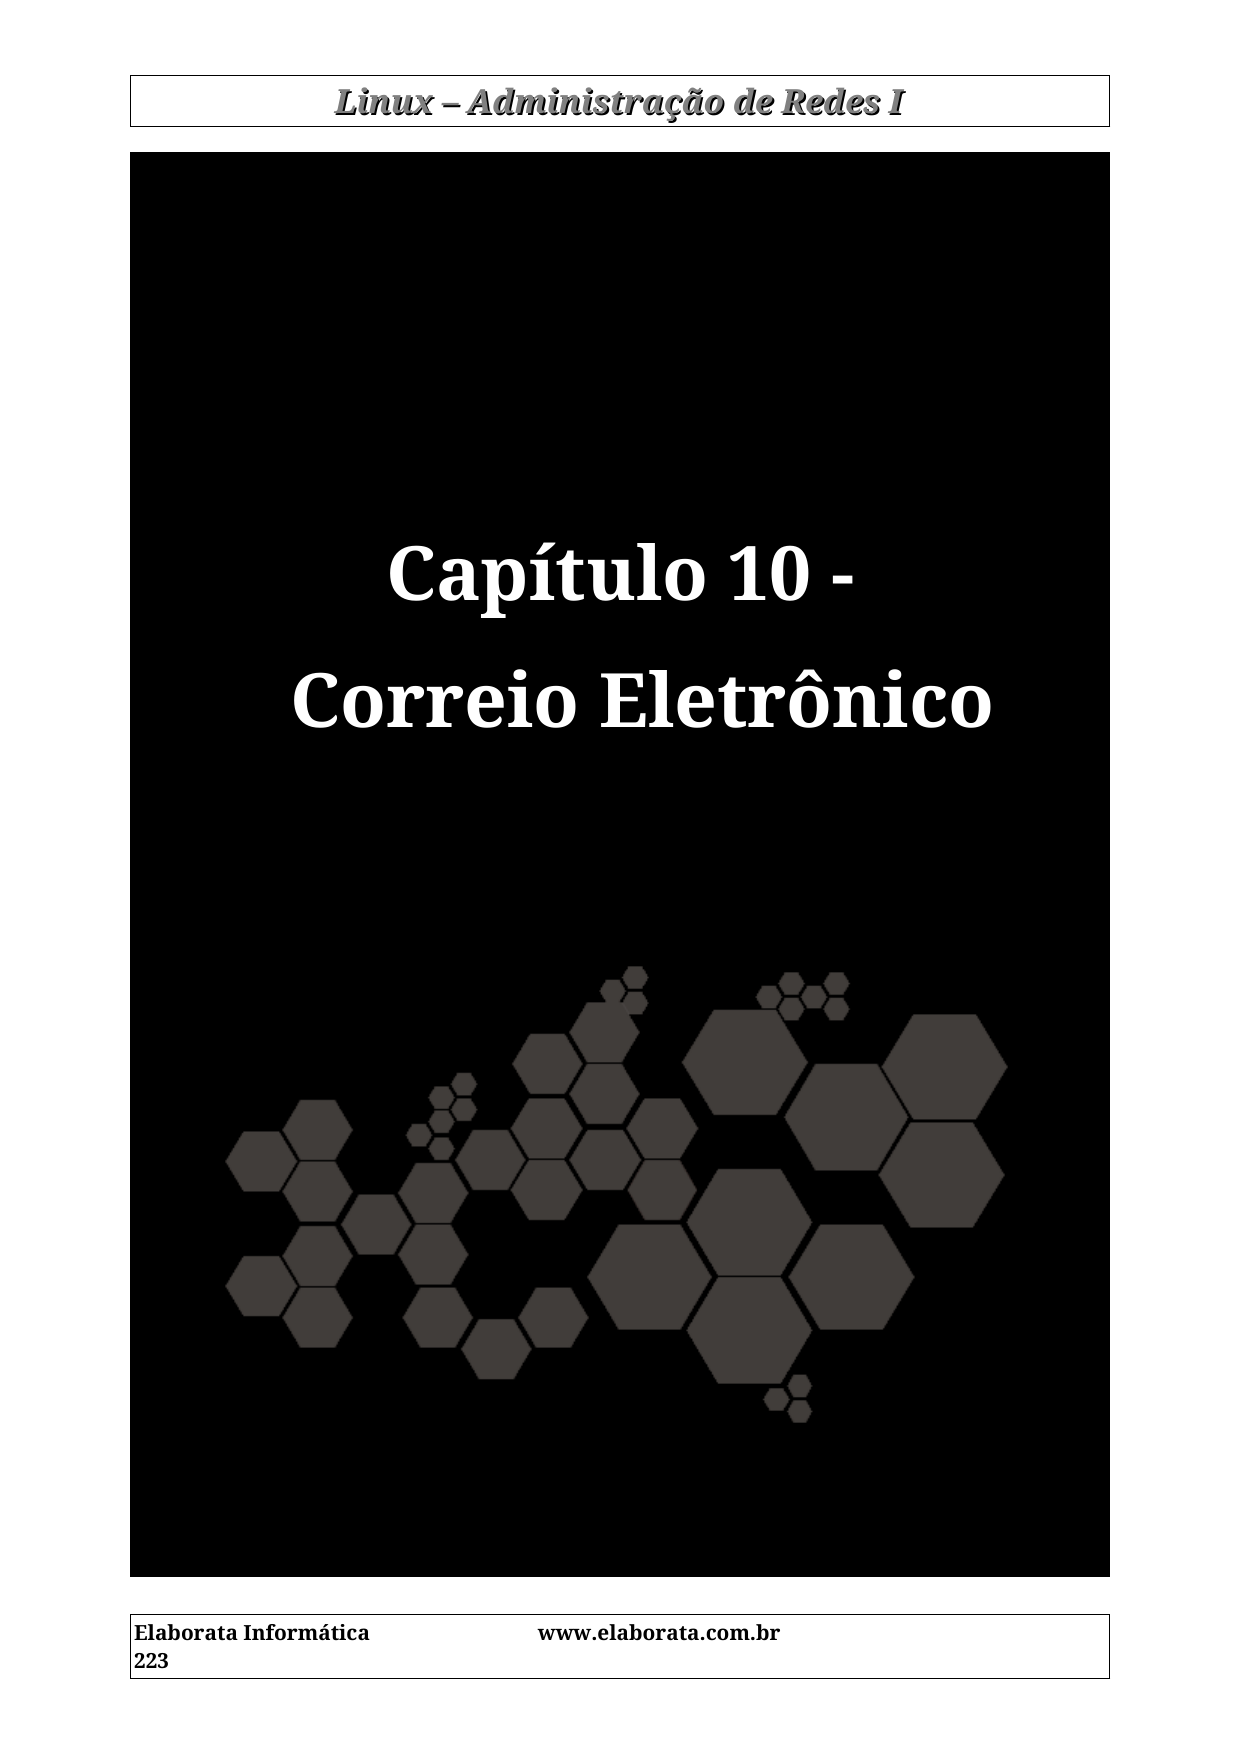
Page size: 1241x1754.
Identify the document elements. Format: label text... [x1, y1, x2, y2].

subtitle - [130, 521, 1110, 623]
picture [210, 937, 1031, 1438]
subtitle Correio Eletrônico [130, 648, 1110, 750]
